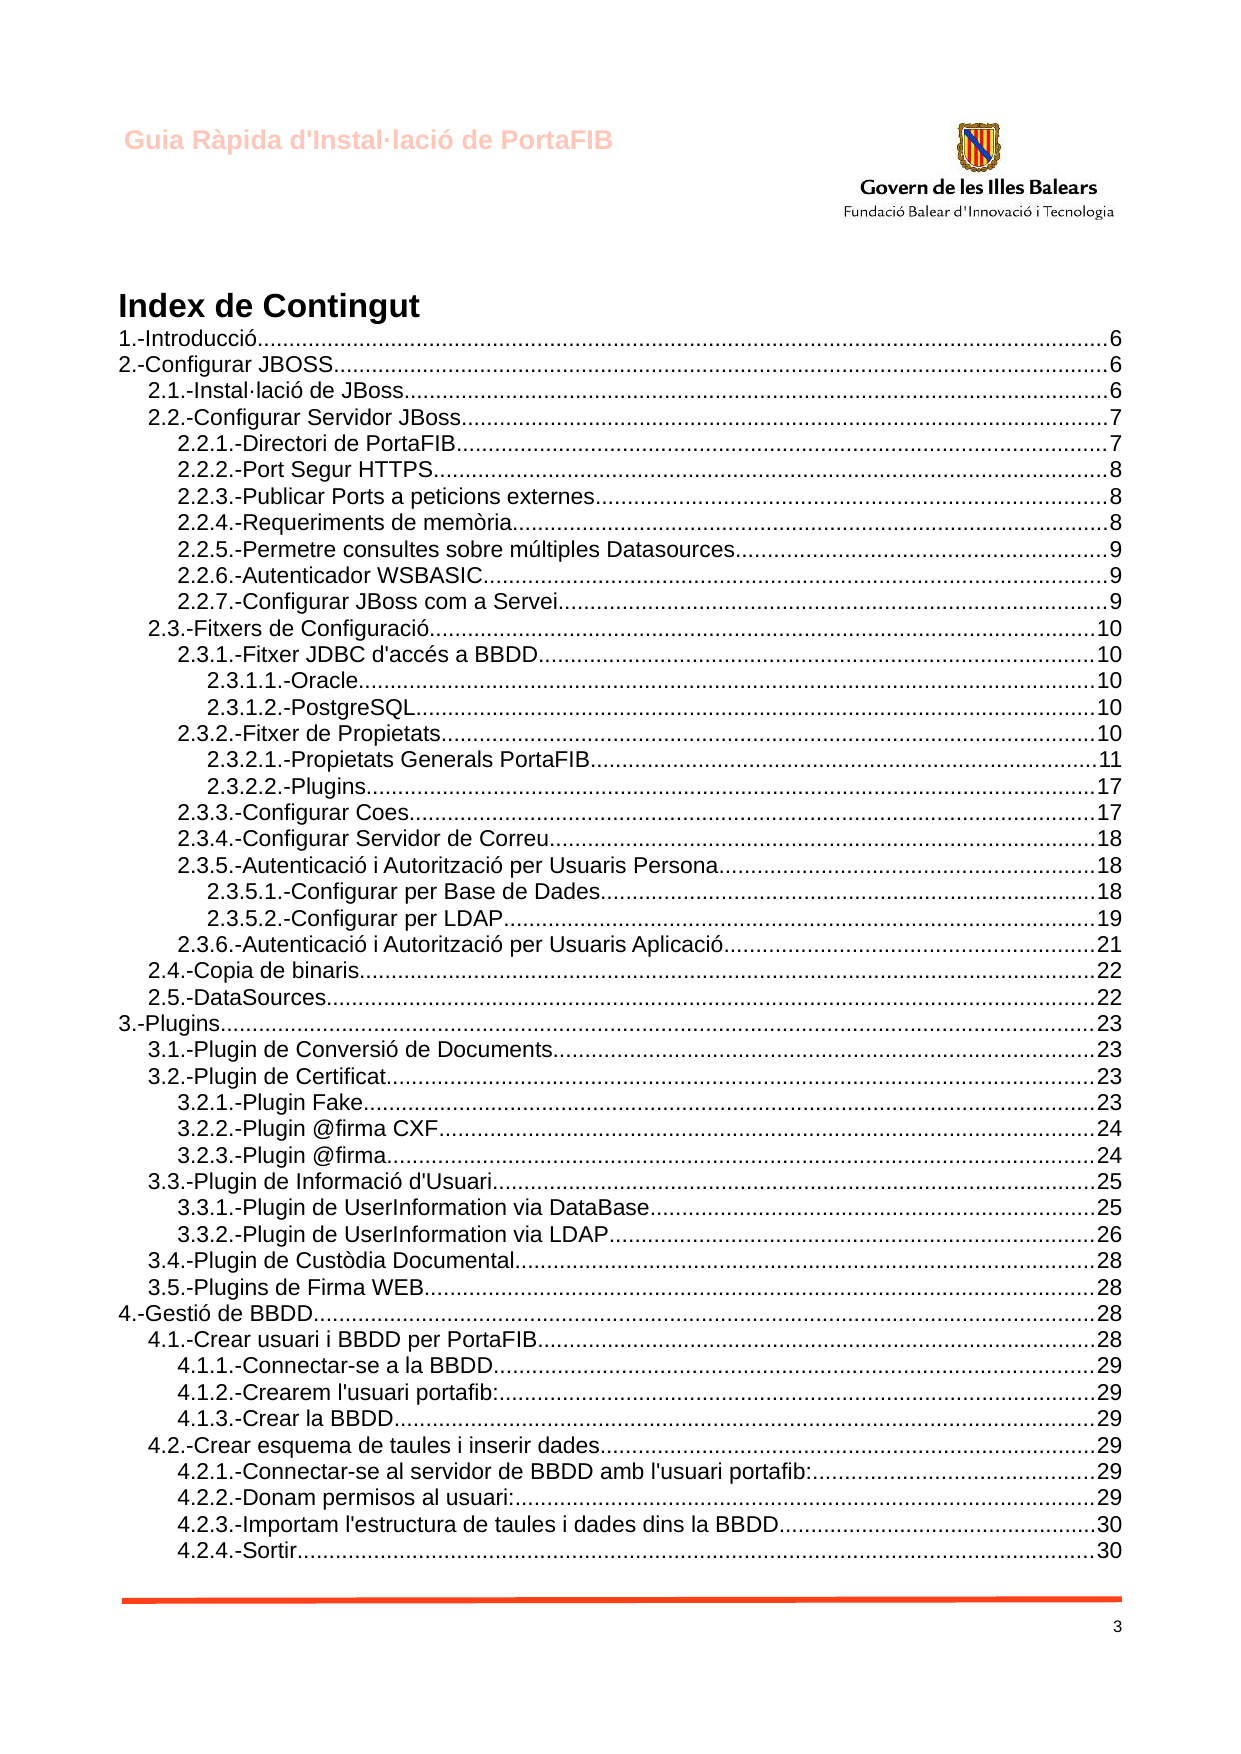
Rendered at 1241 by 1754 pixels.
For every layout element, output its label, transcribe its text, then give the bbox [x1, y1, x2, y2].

text 2.3.1.-Fitxer JDBC d'accés a BBDD 10 [177, 641, 1122, 667]
text 2.3.2.2.-Plugins 17 [207, 773, 1122, 799]
text 3.4.-Plugin de Custòdia Documental 28 [148, 1247, 1122, 1273]
text 3.3.2.-Plugin de UserInformation via LDAP 26 [177, 1221, 1122, 1247]
text 4.1.2.-Crearem l'usuari portafib: 29 [177, 1379, 1122, 1405]
text 2.2.4.-Requeriments de memòria 8 [177, 509, 1122, 536]
text 2.3.3.-Configurar Coes 17 [177, 799, 1122, 825]
text 4.2.2.-Donam permisos al usuari: 29 [177, 1484, 1122, 1511]
text 3.2.3.-Plugin @firma 24 [177, 1142, 1122, 1168]
text 2.2.1.-Directori de PortaFIB 7 [177, 430, 1122, 456]
text 2.3.2.1.-Propietats Generals PortaFIB 11 [207, 746, 1122, 773]
text 2.5.-DataSources 22 [148, 983, 1122, 1010]
text 2.1.-Instal·lació de JBoss 6 [148, 377, 1122, 404]
text 3.3.1.-Plugin de UserInformation via DataBase 25 [177, 1194, 1122, 1221]
text 4.1.3.-Crear la BBDD 29 [177, 1405, 1122, 1432]
text 3.-Plugins 23 [118, 1010, 1122, 1036]
subtitle Index de Contingut [118, 286, 1122, 325]
text 3.2.-Plugin de Certificat 23 [148, 1063, 1122, 1089]
text 4.2.4.-Sortir 30 [177, 1537, 1122, 1563]
text 3.2.1.-Plugin Fake 23 [177, 1089, 1122, 1115]
text 2.3.6.-Autenticació i Autorització per Usuaris Aplicació 21 [177, 931, 1122, 957]
text 2.2.3.-Publicar Ports a peticions externes 8 [177, 483, 1122, 509]
text 2.2.-Configurar Servidor JBoss 7 [148, 404, 1122, 430]
text 2.3.5.1.-Configurar per Base de Dades 18 [207, 878, 1122, 904]
text 2.-Configurar JBOSS 6 [118, 351, 1122, 377]
text 2.3.1.1.-Oracle 10 [207, 667, 1122, 694]
text 4.-Gestió de BBDD 28 [118, 1300, 1122, 1326]
text 4.2.3.-Importam l'estructura de taules i dades dins la BBDD 30 [177, 1511, 1122, 1537]
text 2.3.-Fitxers de Configuració 10 [148, 614, 1122, 641]
text 2.4.-Copia de binaris 22 [148, 957, 1122, 983]
text 2.3.4.-Configurar Servidor de Correu 18 [177, 825, 1122, 852]
text 2.3.1.2.-PostgreSQL 10 [207, 694, 1122, 720]
picture [840, 123, 1117, 220]
text 2.2.7.-Configurar JBoss com a Servei 9 [177, 588, 1122, 614]
text 4.1.1.-Connectar-se a la BBDD 29 [177, 1352, 1122, 1379]
text 1.-Introducció 6 [118, 325, 1122, 351]
text 3.2.2.-Plugin @firma CXF 24 [177, 1115, 1122, 1142]
text 2.2.6.-Autenticador WSBASIC 9 [177, 562, 1122, 588]
text 3.5.-Plugins de Firma WEB 28 [148, 1273, 1122, 1300]
text 4.1.-Crear usuari i BBDD per PortaFIB 28 [148, 1326, 1122, 1352]
text 2.3.5.-Autenticació i Autorització per Usuaris Persona 18 [177, 852, 1122, 878]
text 2.3.5.2.-Configurar per LDAP 19 [207, 904, 1122, 931]
text 3.3.-Plugin de Informació d'Usuari 25 [148, 1168, 1122, 1194]
text 2.3.2.-Fitxer de Propietats 10 [177, 720, 1122, 746]
text 3.1.-Plugin de Conversió de Documents 23 [148, 1036, 1122, 1063]
text 4.2.1.-Connectar-se al servidor de BBDD amb l'usuari portafib: 29 [177, 1458, 1122, 1484]
text 2.2.2.-Port Segur HTTPS 8 [177, 456, 1122, 483]
text 2.2.5.-Permetre consultes sobre múltiples Datasources 9 [177, 536, 1122, 562]
text 4.2.-Crear esquema de taules i inserir dades 29 [148, 1432, 1122, 1458]
